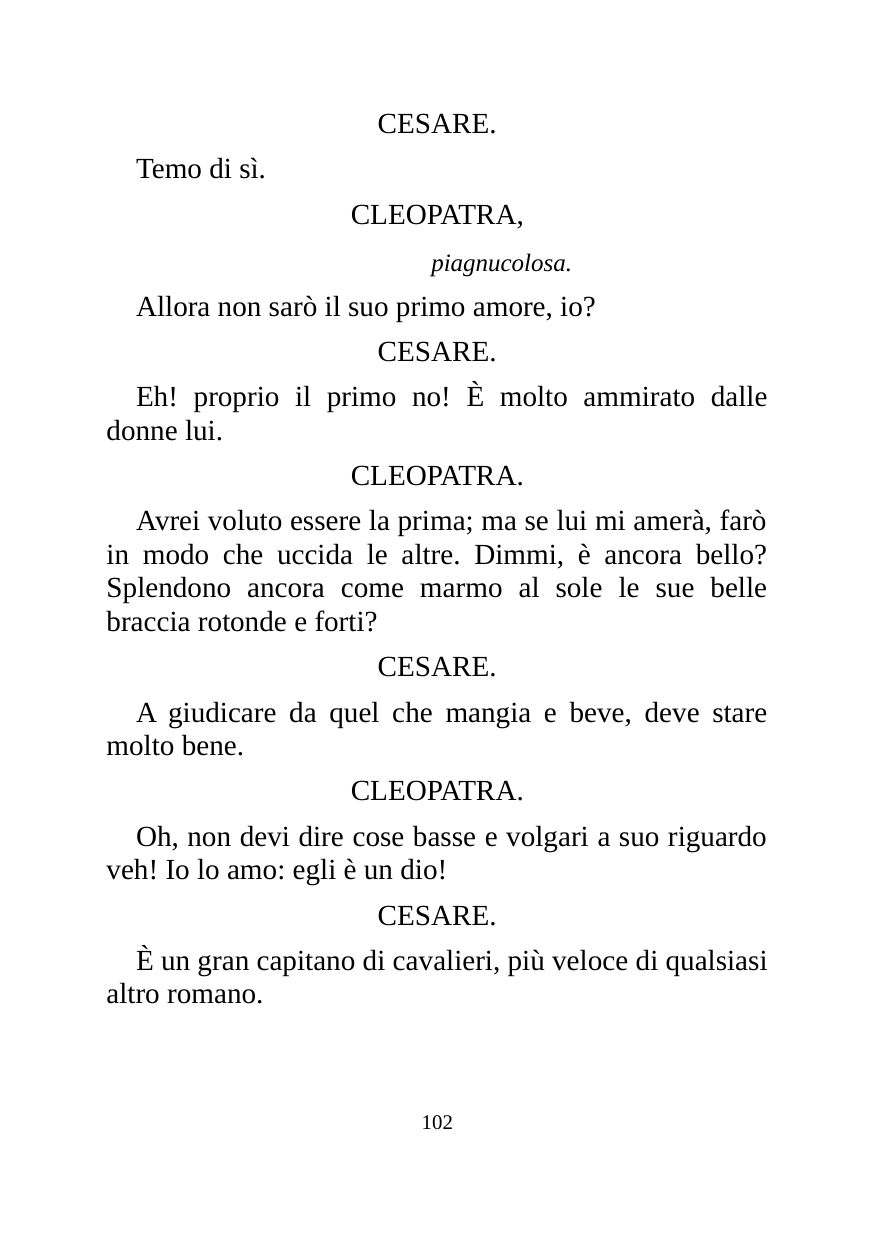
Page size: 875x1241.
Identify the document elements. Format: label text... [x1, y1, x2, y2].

text Temo di sì. [106, 152, 768, 185]
text CESARE. [106, 649, 768, 683]
text CLEOPATRA, [106, 197, 768, 230]
text piagnucolosa. [431, 248, 768, 277]
text CESARE. [106, 106, 768, 140]
text CLEOPATRA. [106, 458, 768, 492]
text È un gran capitano di cavalieri, più veloce di qualsiasi altro romano. [106, 943, 768, 1010]
text Allora non sarò il suo primo amore, io? [106, 289, 768, 322]
text CLEOPATRA. [106, 773, 768, 807]
text CESARE. [106, 334, 768, 367]
text A giudicare da quel che mangia e beve, deve stare molto bene. [106, 695, 768, 762]
text Oh, non devi dire cose basse e volgari a suo riguardo veh! Io lo amo: egli è un dio! [106, 819, 768, 886]
text Eh! proprio il primo no! È molto ammirato dalle donne lui. [106, 379, 768, 446]
text Avrei voluto essere la prima; ma se lui mi amerà, farò in modo che uccida le altre. Dimmi, è ancora bello? Splendono ancora come marmo al sole le sue belle braccia rotonde e forti? [106, 503, 768, 638]
text CESARE. [106, 898, 768, 931]
